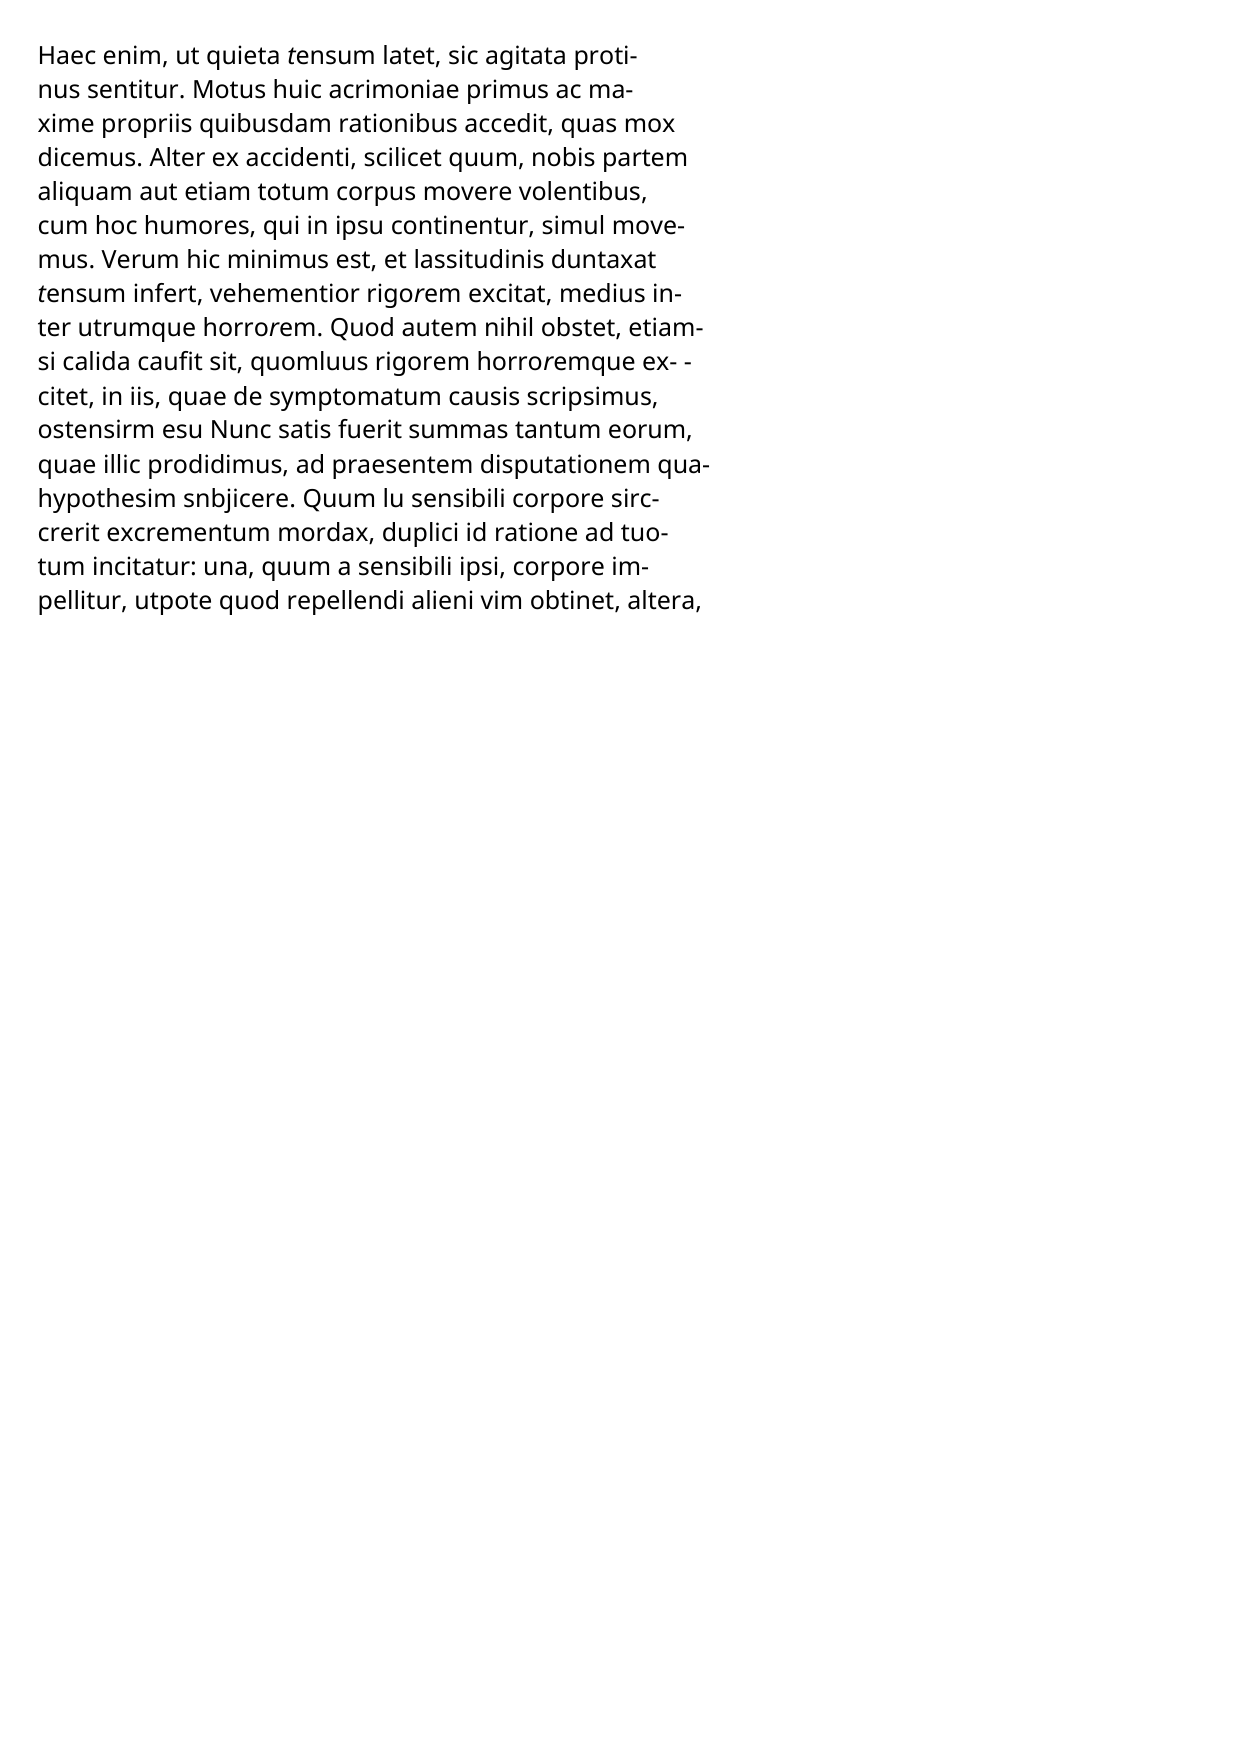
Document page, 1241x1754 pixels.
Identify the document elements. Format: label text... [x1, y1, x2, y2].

text Haec enim, ut quieta tensum latet, sic agitata proti- nus sentitur. Motus huic acrimoniae primus ac ma- xime propriis quibusdam rationibus accedit, quas mox dicemus. Alter ex accidenti, scilicet quum, nobis partem aliquam aut etiam totum corpus movere volentibus, cum hoc humores, qui in ipsu continentur, simul move- mus. Verum hic minimus est, et lassitudinis duntaxat tensum infert, vehementior rigorem excitat, medius in- ter utrumque horrorem. Quod autem nihil obstet, etiam- si calida caufit sit, quomluus rigorem horroremque ex- - citet, in iis, quae de symptomatum causis scripsimus, ostensirm esu Nunc satis fuerit summas tantum eorum, quae illic prodidimus, ad praesentem disputationem qua- hypothesim snbjicere. Quum lu sensibili corpore sirc- crerit excrementum mordax, duplici id ratione ad tuo- tum incitatur: una, quum a sensibili ipsi, corpore im- pellitur, utpote quod repellendi alieni vim obtinet, altera, [37, 37, 1203, 617]
